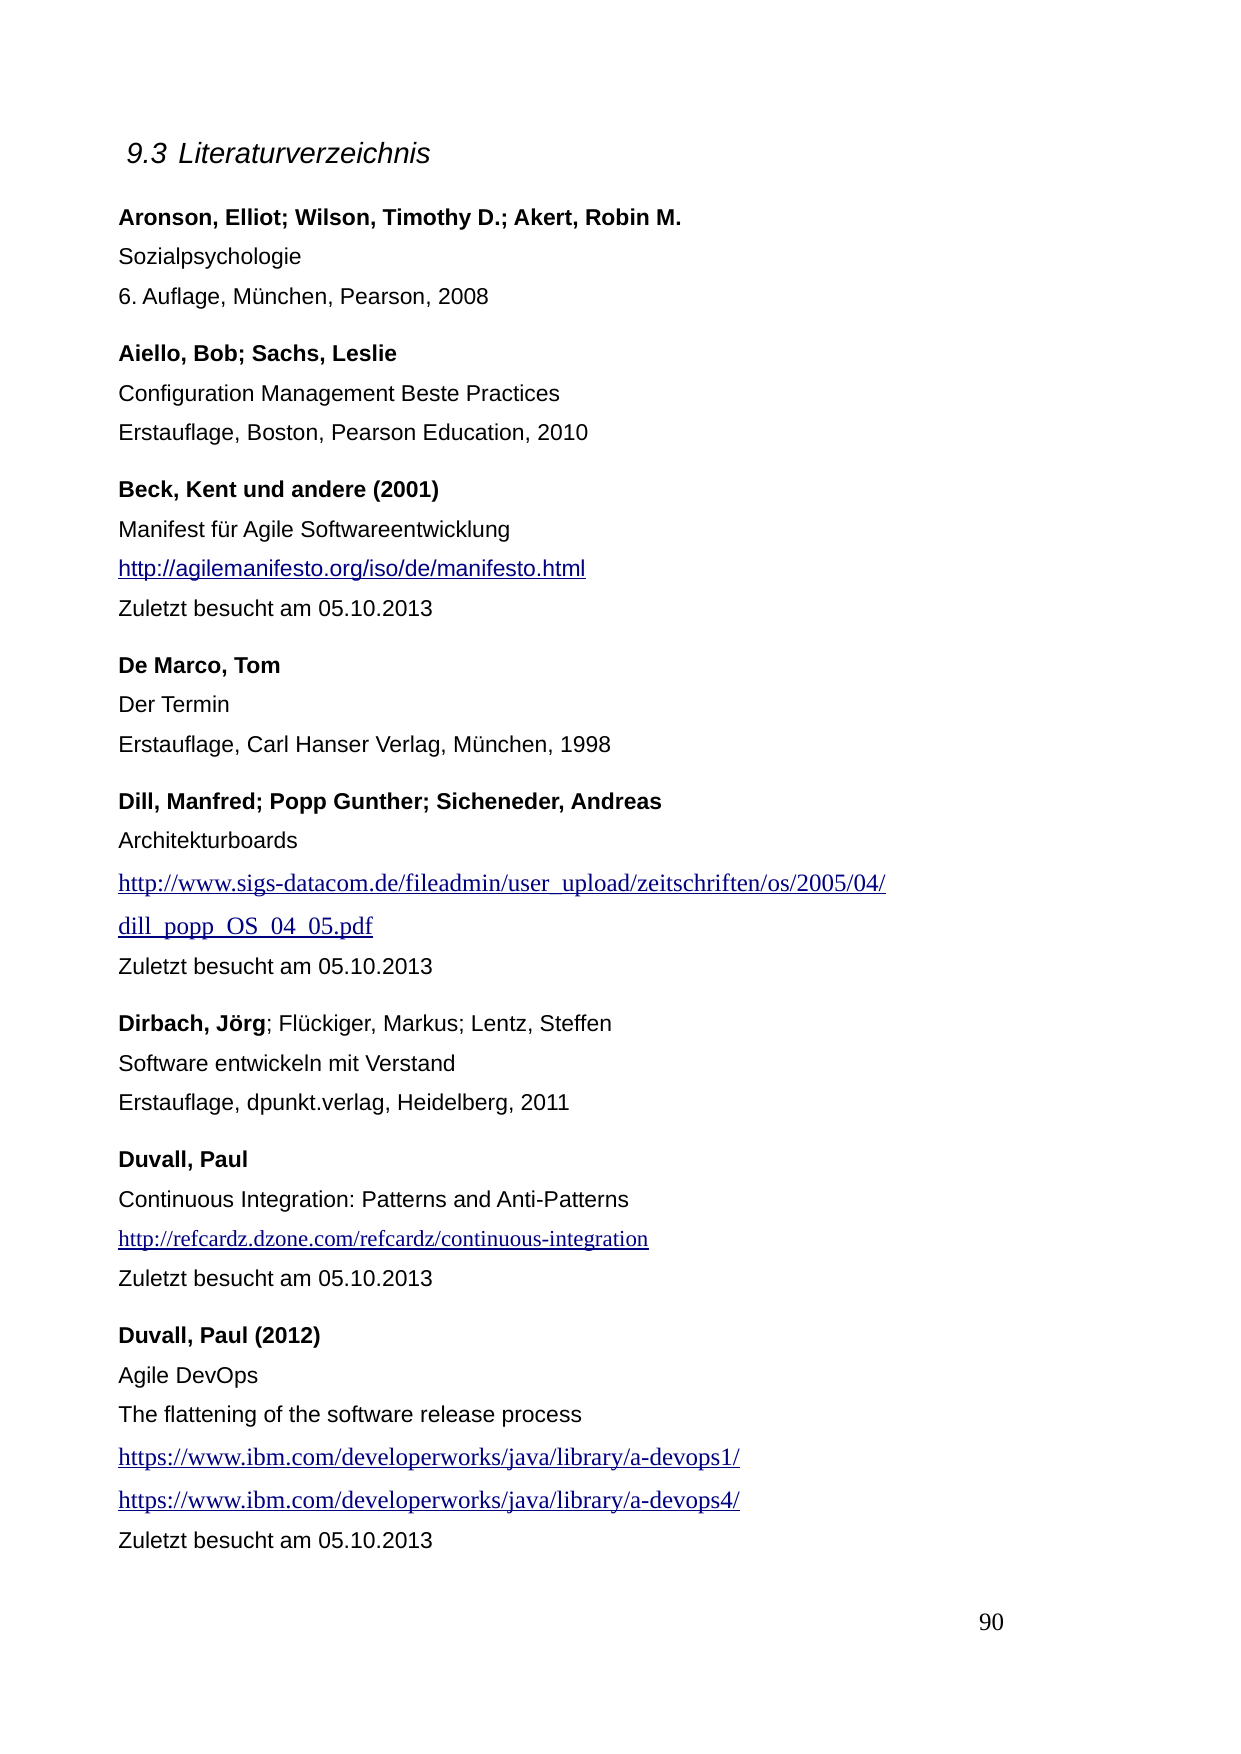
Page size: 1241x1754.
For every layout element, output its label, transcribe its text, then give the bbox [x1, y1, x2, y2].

text Dill, Manfred; Popp Gunther; Sicheneder, Andreas Architekturboards http://www.sigs-datacom.de/fileadmin/user_upload/zeitschriften/os/2005/04/dill_popp_OS_04_05.pdf Zuletzt besucht am 05.10.2013 [118, 788, 1004, 979]
text Dirbach, Jörg; Flückiger, Markus; Lentz, Steffen Software entwickeln mit Verstand Erstauflage, dpunkt.verlag, Heidelberg, 2011 [118, 1010, 1004, 1116]
text Beck, Kent und andere (2001) Manifest für Agile Softwareentwicklung http://agilemanifesto.org/iso/de/manifesto.html Zuletzt besucht am 05.10.2013 [118, 476, 1004, 621]
text Aiello, Bob; Sachs, Leslie Configuration Management Beste Practices Erstauflage, Boston, Pearson Education, 2010 [118, 340, 1004, 445]
text Duvall, Paul Continuous Integration: Patterns and Anti-Patterns http://refcardz.dzone.com/refcardz/continuous-integration Zuletzt besucht am 05.10.2013 [118, 1146, 1004, 1291]
subtitle Literaturverzeichnis [118, 136, 1004, 169]
text Duvall, Paul (2012) Agile DevOps The flattening of the software release process https://www.ibm.com/developerworks/java/library/a-devops1/ https://www.ibm.com/developerworks/java/library/a-devops4/ Zuletzt besucht am 05.10.2013 [118, 1322, 1004, 1553]
text De Marco, Tom Der Termin Erstauflage, Carl Hanser Verlag, München, 1998 [118, 652, 1004, 757]
text Aronson, Elliot; Wilson, Timothy D.; Akert, Robin M. Sozialpsychologie 6. Auflage, München, Pearson, 2008 [118, 204, 1004, 309]
